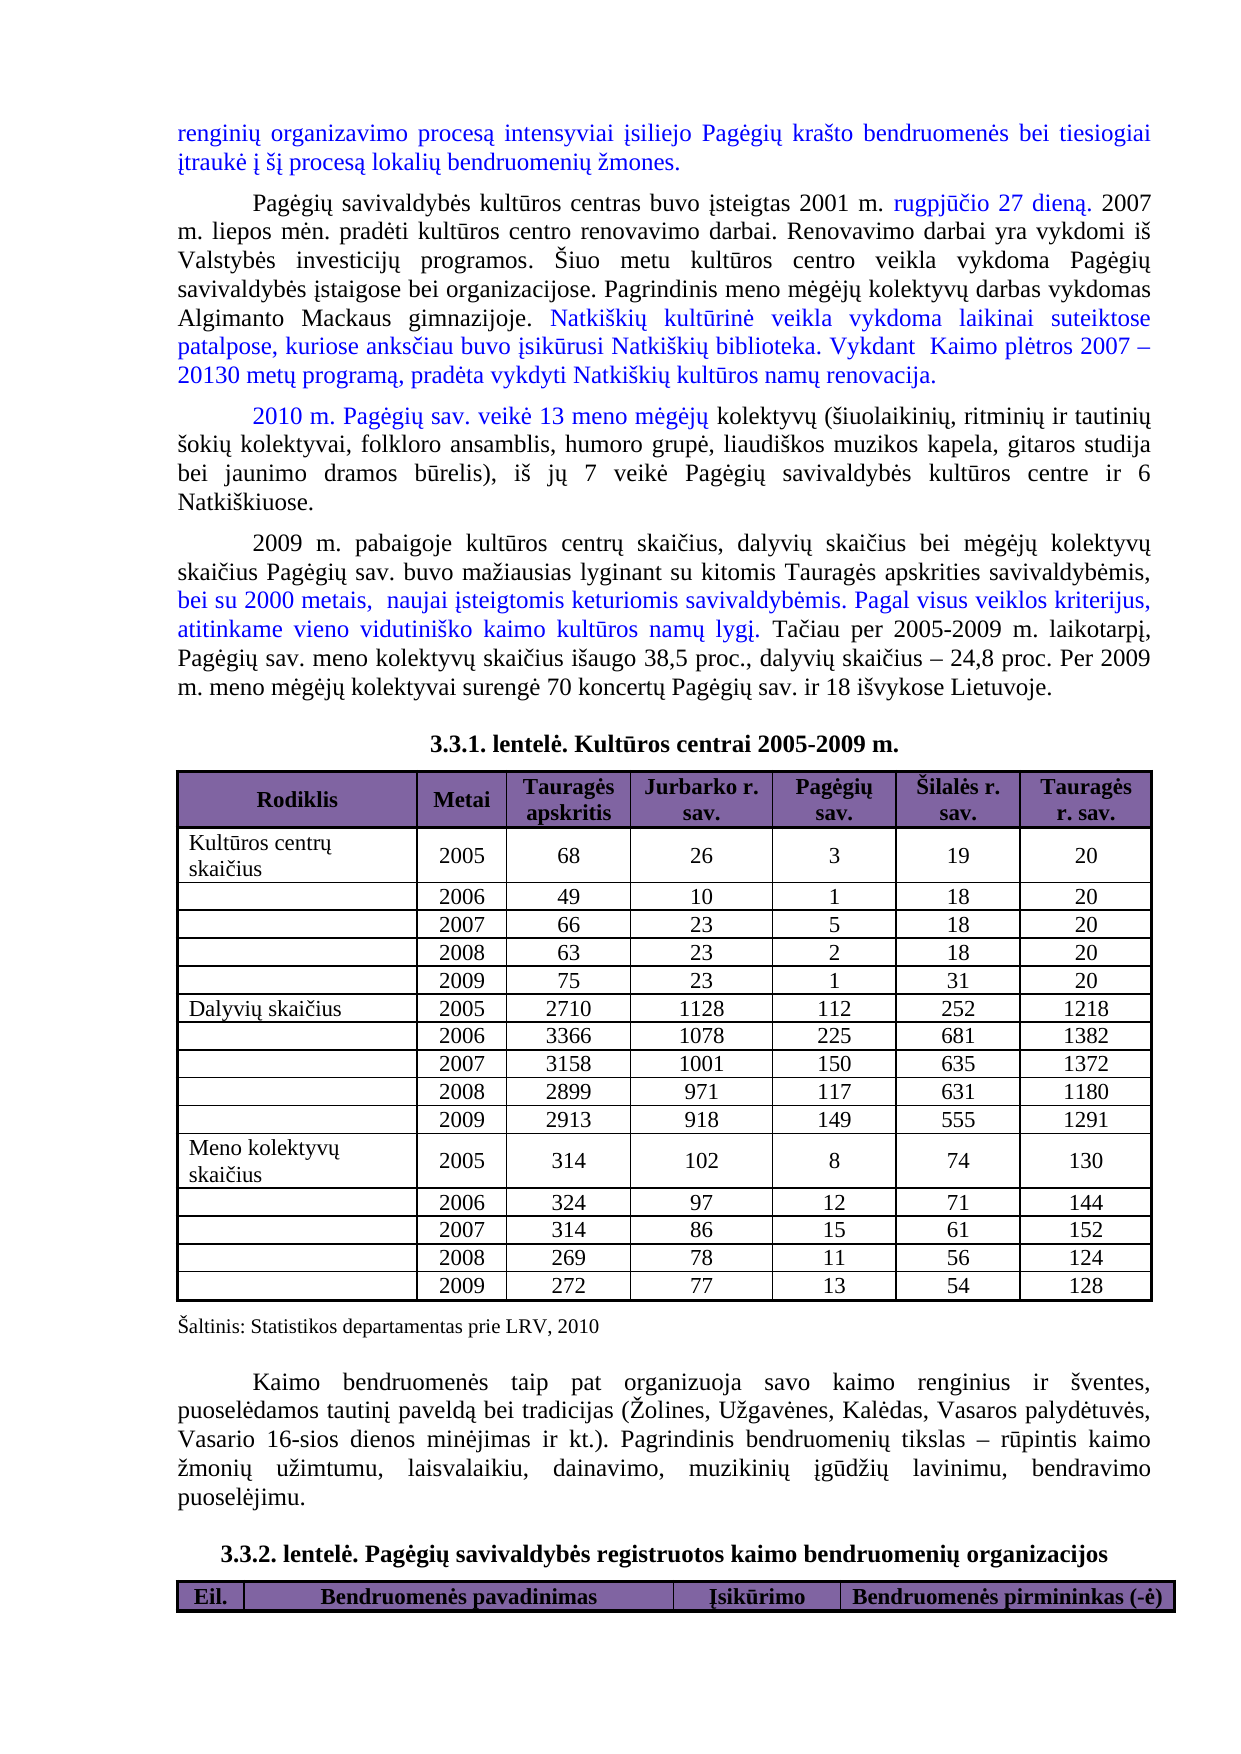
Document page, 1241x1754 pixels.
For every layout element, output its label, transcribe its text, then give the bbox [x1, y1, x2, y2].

table_cell 269 [507, 1245, 630, 1271]
table_cell 11 [773, 1245, 895, 1271]
table_cell 635 [897, 1051, 1019, 1077]
table_header Šilalės r. sav. [897, 773, 1019, 826]
table_cell 23 [631, 967, 772, 993]
text 3.3.2. lentelė. Pagėgių savivaldybės registruotos kaimo bendruomenių organizacijos [177, 1539, 1152, 1568]
table_cell 918 [631, 1106, 772, 1133]
table_cell [179, 1023, 416, 1049]
table_cell 128 [1021, 1272, 1150, 1299]
table_cell 20 [1021, 911, 1150, 937]
table_cell 2006 [418, 883, 506, 909]
table_header Pagėgių sav. [773, 773, 895, 826]
table_cell 252 [897, 995, 1019, 1021]
table_cell [179, 967, 416, 993]
table_cell 3158 [507, 1051, 630, 1077]
table_cell 314 [507, 1217, 630, 1243]
table_header Bendruomenės pavadinimas [245, 1583, 673, 1609]
table_cell 75 [507, 967, 630, 993]
table_cell 2005 [418, 829, 506, 881]
table_header Eil. [179, 1583, 243, 1609]
table_cell 97 [631, 1189, 772, 1215]
table_cell 149 [773, 1106, 895, 1133]
table_cell 1 [773, 967, 895, 993]
table_cell 112 [773, 995, 895, 1021]
table_cell 3366 [507, 1023, 630, 1049]
table_cell 61 [897, 1217, 1019, 1243]
table_cell [179, 1078, 416, 1105]
table_cell 117 [773, 1078, 895, 1105]
table_cell 74 [897, 1134, 1019, 1187]
table_cell 1382 [1021, 1023, 1150, 1049]
table_cell [179, 1051, 416, 1077]
table_header Tauragės apskritis [507, 773, 630, 826]
table_cell 1372 [1021, 1051, 1150, 1077]
table_cell 555 [897, 1106, 1019, 1133]
table_cell 102 [631, 1134, 772, 1187]
table_cell [179, 1272, 416, 1299]
table_cell Kultūros centrų skaičius [179, 829, 416, 881]
table_cell 54 [897, 1272, 1019, 1299]
table_cell 26 [631, 829, 772, 881]
table_cell 2006 [418, 1189, 506, 1215]
table_header Jurbarko r. sav. [631, 773, 772, 826]
table_cell 272 [507, 1272, 630, 1299]
table_cell 2009 [418, 1272, 506, 1299]
table_header Rodiklis [179, 773, 416, 826]
table_cell [179, 883, 416, 909]
table_cell 10 [631, 883, 772, 909]
table_cell 12 [773, 1189, 895, 1215]
table_cell 1001 [631, 1051, 772, 1077]
table_header Tauragės r. sav. [1021, 773, 1150, 826]
table_cell [179, 1106, 416, 1133]
text 3.3.1. lentelė. Kultūros centrai 2005-2009 m. [177, 729, 1152, 758]
table_cell 86 [631, 1217, 772, 1243]
table_cell 130 [1021, 1134, 1150, 1187]
table_cell 20 [1021, 829, 1150, 881]
table_cell 2005 [418, 995, 506, 1021]
table_cell 18 [897, 939, 1019, 965]
table_cell 20 [1021, 883, 1150, 909]
table_cell 2007 [418, 1051, 506, 1077]
table_cell 1180 [1021, 1078, 1150, 1105]
table_cell 56 [897, 1245, 1019, 1271]
table_cell 314 [507, 1134, 630, 1187]
text Šaltinis: Statistikos departamentas prie LRV, 2010 [177, 1314, 1152, 1338]
table_cell 2913 [507, 1106, 630, 1133]
table_cell 2 [773, 939, 895, 965]
table_cell 18 [897, 883, 1019, 909]
table_header Metai [418, 773, 506, 826]
text Kaimo bendruomenės taip pat organizuoja savo kaimo renginius ir šventes, puoselėdamos tautinį paveldą bei tradicijas (Žolines, Užgavėnes, Kalėdas, Vasaros palydėtuvės, Vasario 16-sios dienos minėjimas ir kt.). Pagrindinis bendruomenių tikslas – rūpintis kaimo žmonių užimtumu, laisvalaikiu, dainavimo, muzikinių įgūdžių lavinimu, bendravimo puoselėjimu. [177, 1367, 1152, 1510]
table_header Įsikūrimo [674, 1583, 840, 1609]
table_cell [179, 1189, 416, 1215]
table_cell 2008 [418, 1078, 506, 1105]
table_cell 1 [773, 883, 895, 909]
table_cell 1128 [631, 995, 772, 1021]
table_cell 13 [773, 1272, 895, 1299]
table_cell 2007 [418, 1217, 506, 1243]
table_cell 152 [1021, 1217, 1150, 1243]
table_cell [179, 1245, 416, 1271]
table_cell [179, 1217, 416, 1243]
table_header Bendruomenės pirmininkas (-ė) [841, 1583, 1173, 1609]
table_cell 71 [897, 1189, 1019, 1215]
table_cell 324 [507, 1189, 630, 1215]
table_cell 1218 [1021, 995, 1150, 1021]
table_cell 2009 [418, 967, 506, 993]
table_cell 2008 [418, 1245, 506, 1271]
table_cell 31 [897, 967, 1019, 993]
table_cell 2009 [418, 1106, 506, 1133]
table_cell 8 [773, 1134, 895, 1187]
table_cell 18 [897, 911, 1019, 937]
table_cell 225 [773, 1023, 895, 1049]
table_cell 23 [631, 939, 772, 965]
table_cell [179, 939, 416, 965]
table_cell 77 [631, 1272, 772, 1299]
table_cell 78 [631, 1245, 772, 1271]
table_cell 63 [507, 939, 630, 965]
table_cell 20 [1021, 967, 1150, 993]
table_cell 1078 [631, 1023, 772, 1049]
table_cell 144 [1021, 1189, 1150, 1215]
table_cell 49 [507, 883, 630, 909]
table_cell 681 [897, 1023, 1019, 1049]
table_cell 150 [773, 1051, 895, 1077]
table_cell 68 [507, 829, 630, 881]
table_cell 2007 [418, 911, 506, 937]
table_cell [179, 911, 416, 937]
table_cell 2008 [418, 939, 506, 965]
table_cell 2005 [418, 1134, 506, 1187]
text Pagėgių savivaldybės kultūros centras buvo įsteigtas 2001 m. rugpjūčio 27 dieną. 2007 m. liepos mėn. pradėti kultūros centro renovavimo darbai. Renovavimo darbai yra vykdomi iš Valstybės investicijų programos. Šiuo metu kultūros centro veikla vykdoma Pagėgių savivaldybės įstaigose bei organizacijose. Pagrindinis meno mėgėjų kolektyvų darbas vykdomas Algimanto Mackaus gimnazijoje. Natkiškių kultūrinė veikla vykdoma laikinai suteiktose patalpose, kuriose anksčiau buvo įsikūrusi Natkiškių biblioteka. Vykdant Kaimo plėtros 2007 – 20130 metų programą, pradėta vykdyti Natkiškių kultūros namų renovacija. [177, 188, 1152, 389]
table_cell 3 [773, 829, 895, 881]
table_cell 5 [773, 911, 895, 937]
table_cell 66 [507, 911, 630, 937]
table_cell 19 [897, 829, 1019, 881]
table_cell Meno kolektyvų skaičius [179, 1134, 416, 1187]
table_cell 124 [1021, 1245, 1150, 1271]
table_cell 23 [631, 911, 772, 937]
table_cell 20 [1021, 939, 1150, 965]
table_cell 2899 [507, 1078, 630, 1105]
text renginių organizavimo procesą intensyviai įsiliejo Pagėgių krašto bendruomenės bei tiesiogiai įtraukė į šį procesą lokalių bendruomenių žmones. [177, 118, 1152, 176]
text 2010 m. Pagėgių sav. veikė 13 meno mėgėjų kolektyvų (šiuolaikinių, ritminių ir tautinių šokių kolektyvai, folkloro ansamblis, humoro grupė, liaudiškos muzikos kapela, gitaros studija bei jaunimo dramos būrelis), iš jų 7 veikė Pagėgių savivaldybės kultūros centre ir 6 Natkiškiuose. [177, 401, 1152, 516]
table_cell 971 [631, 1078, 772, 1105]
table_cell 1291 [1021, 1106, 1150, 1133]
table_cell 631 [897, 1078, 1019, 1105]
table_cell 2710 [507, 995, 630, 1021]
text 2009 m. pabaigoje kultūros centrų skaičius, dalyvių skaičius bei mėgėjų kolektyvų skaičius Pagėgių sav. buvo mažiausias lyginant su kitomis Tauragės apskrities savivaldybėmis, bei su 2000 metais, naujai įsteigtomis keturiomis savivaldybėmis. Pagal visus veiklos kriterijus, atitinkame vieno vidutiniško kaimo kultūros namų lygį. Tačiau per 2005-2009 m. laikotarpį, Pagėgių sav. meno kolektyvų skaičius išaugo 38,5 proc., dalyvių skaičius – 24,8 proc. Per 2009 m. meno mėgėjų kolektyvai surengė 70 koncertų Pagėgių sav. ir 18 išvykose Lietuvoje. [177, 528, 1152, 700]
table_cell 2006 [418, 1023, 506, 1049]
table_cell 15 [773, 1217, 895, 1243]
table_cell Dalyvių skaičius [179, 995, 416, 1021]
